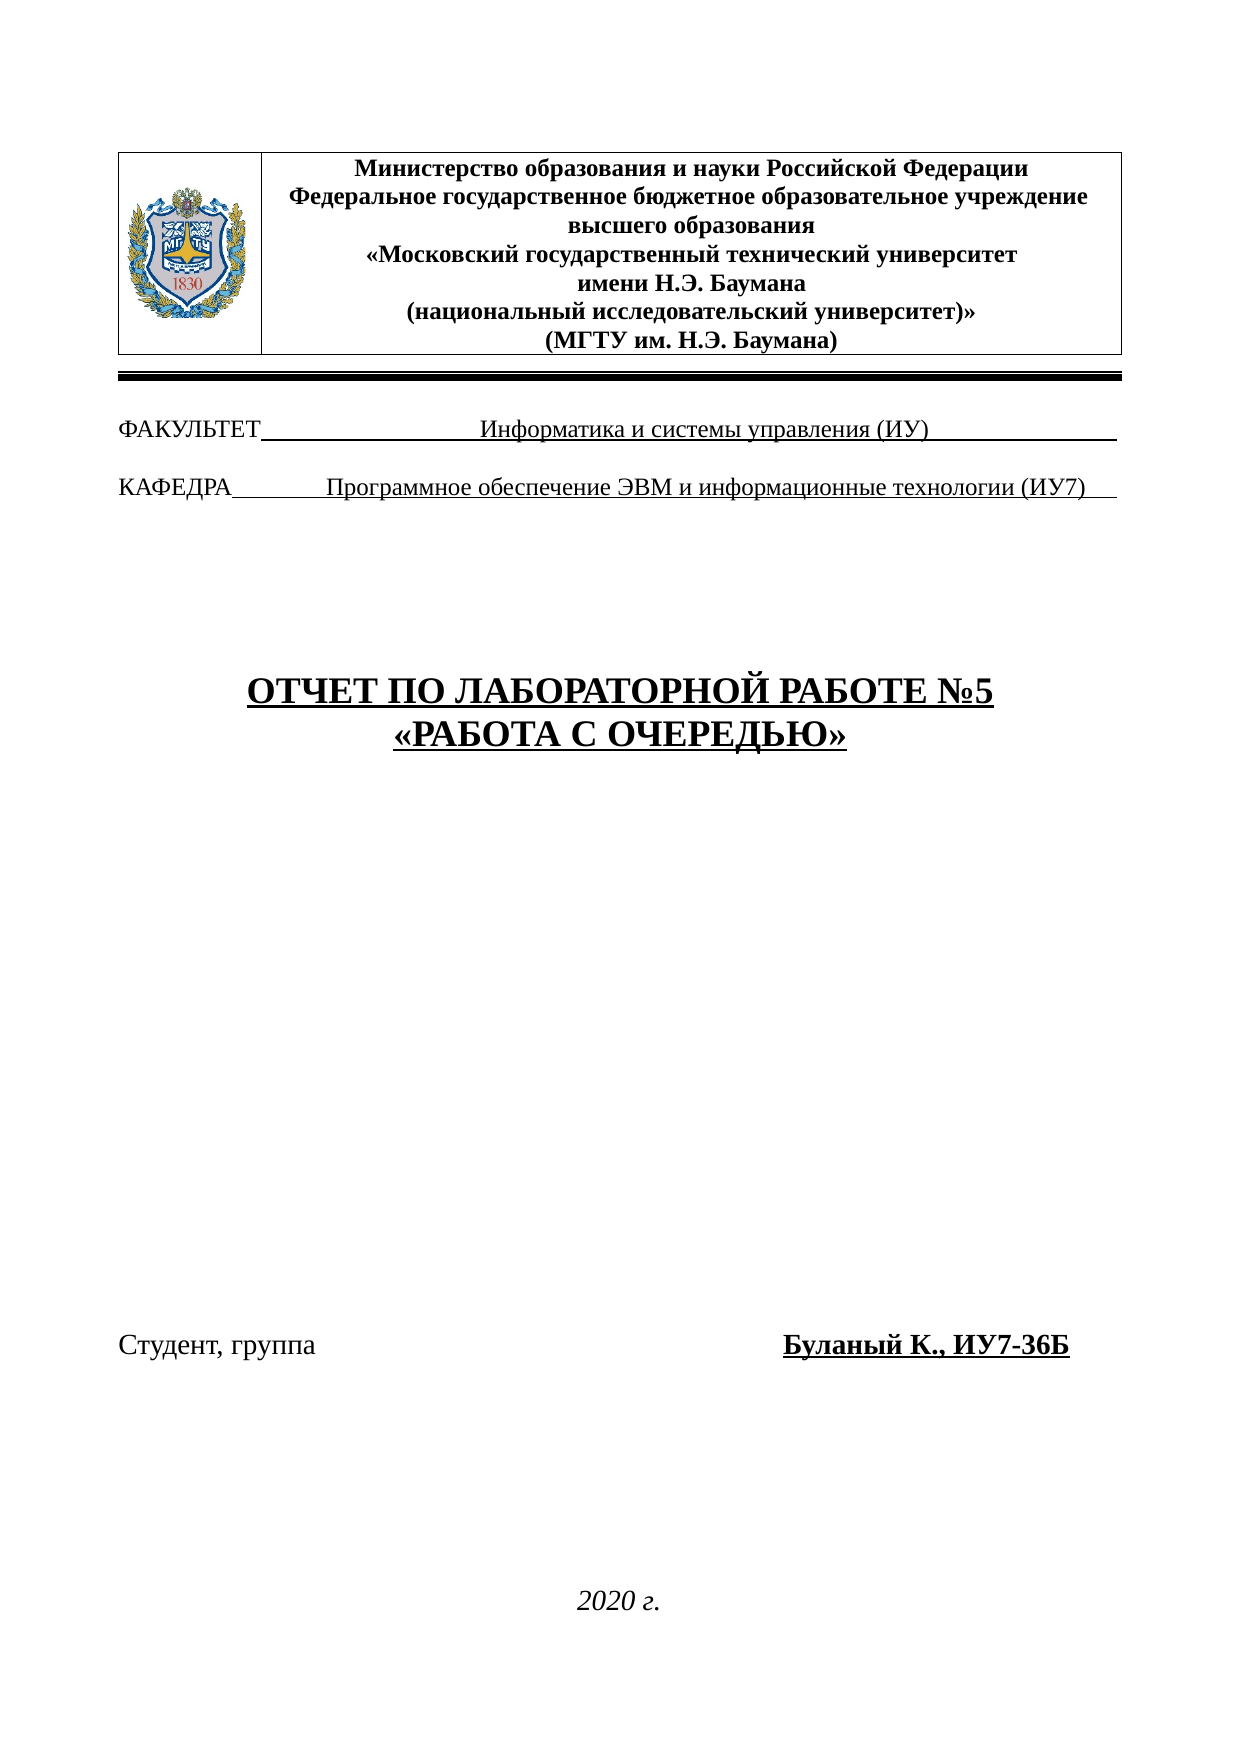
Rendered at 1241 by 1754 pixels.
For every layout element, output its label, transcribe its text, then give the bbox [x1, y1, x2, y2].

table_header Министерство образования и науки Российской Федерации Федеральное государственное бюджетное образовательное учреждение высшего образования «Московский государственный технический университет имени Н.Э. Баумана (национальный исследовательский университет)» (МГТУ им. Н.Э. Баумана) [262, 153, 1121, 354]
text 2020 г. [118, 1583, 1122, 1617]
text ФАКУЛЬТЕТ Информатика и системы управления (ИУ) [118, 414, 1122, 443]
text Студент, группа Буланый К., ИУ7-36Б [118, 1327, 1122, 1394]
picture [127, 187, 248, 323]
table_header [119, 153, 261, 354]
text КАФЕДРА Программное обеспечение ЭВМ и информационные технологии (ИУ7) [118, 472, 1122, 501]
text ОТЧЕТ ПО ЛАБОРАТОРНОЙ РАБОТЕ №5 «РАБОТА С ОЧЕРЕДЬЮ» [118, 668, 1122, 754]
